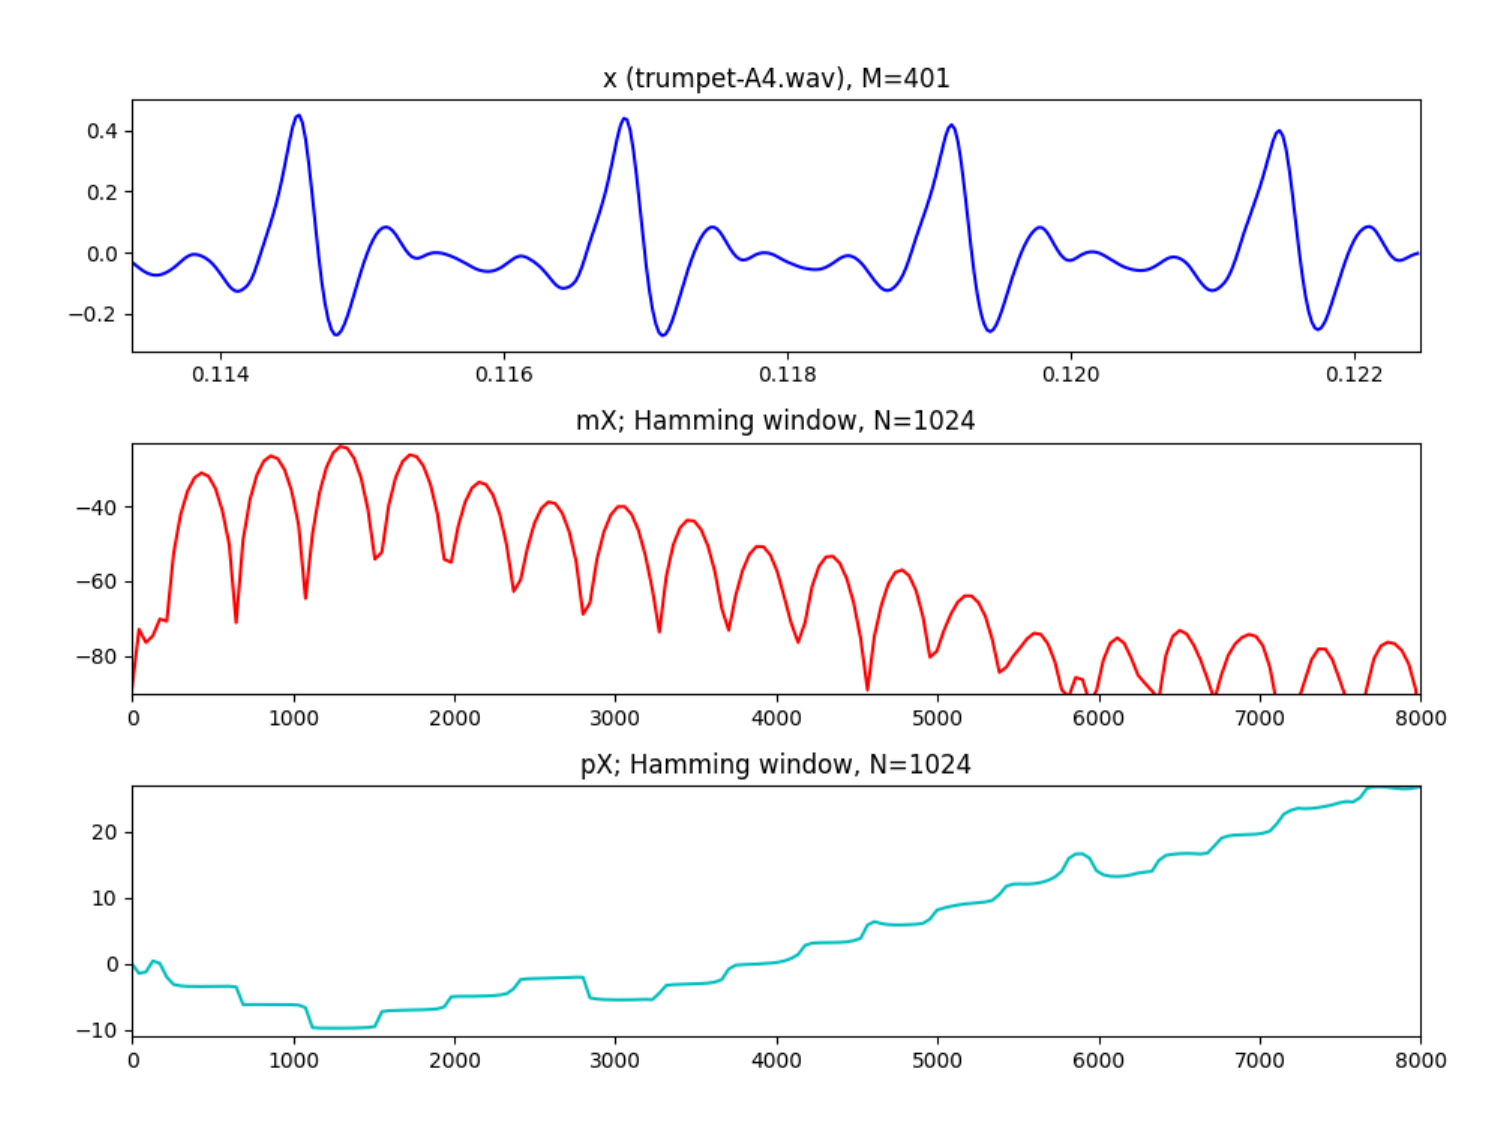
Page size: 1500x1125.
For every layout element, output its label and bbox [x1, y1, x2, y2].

picture [45, 44, 1470, 1095]
